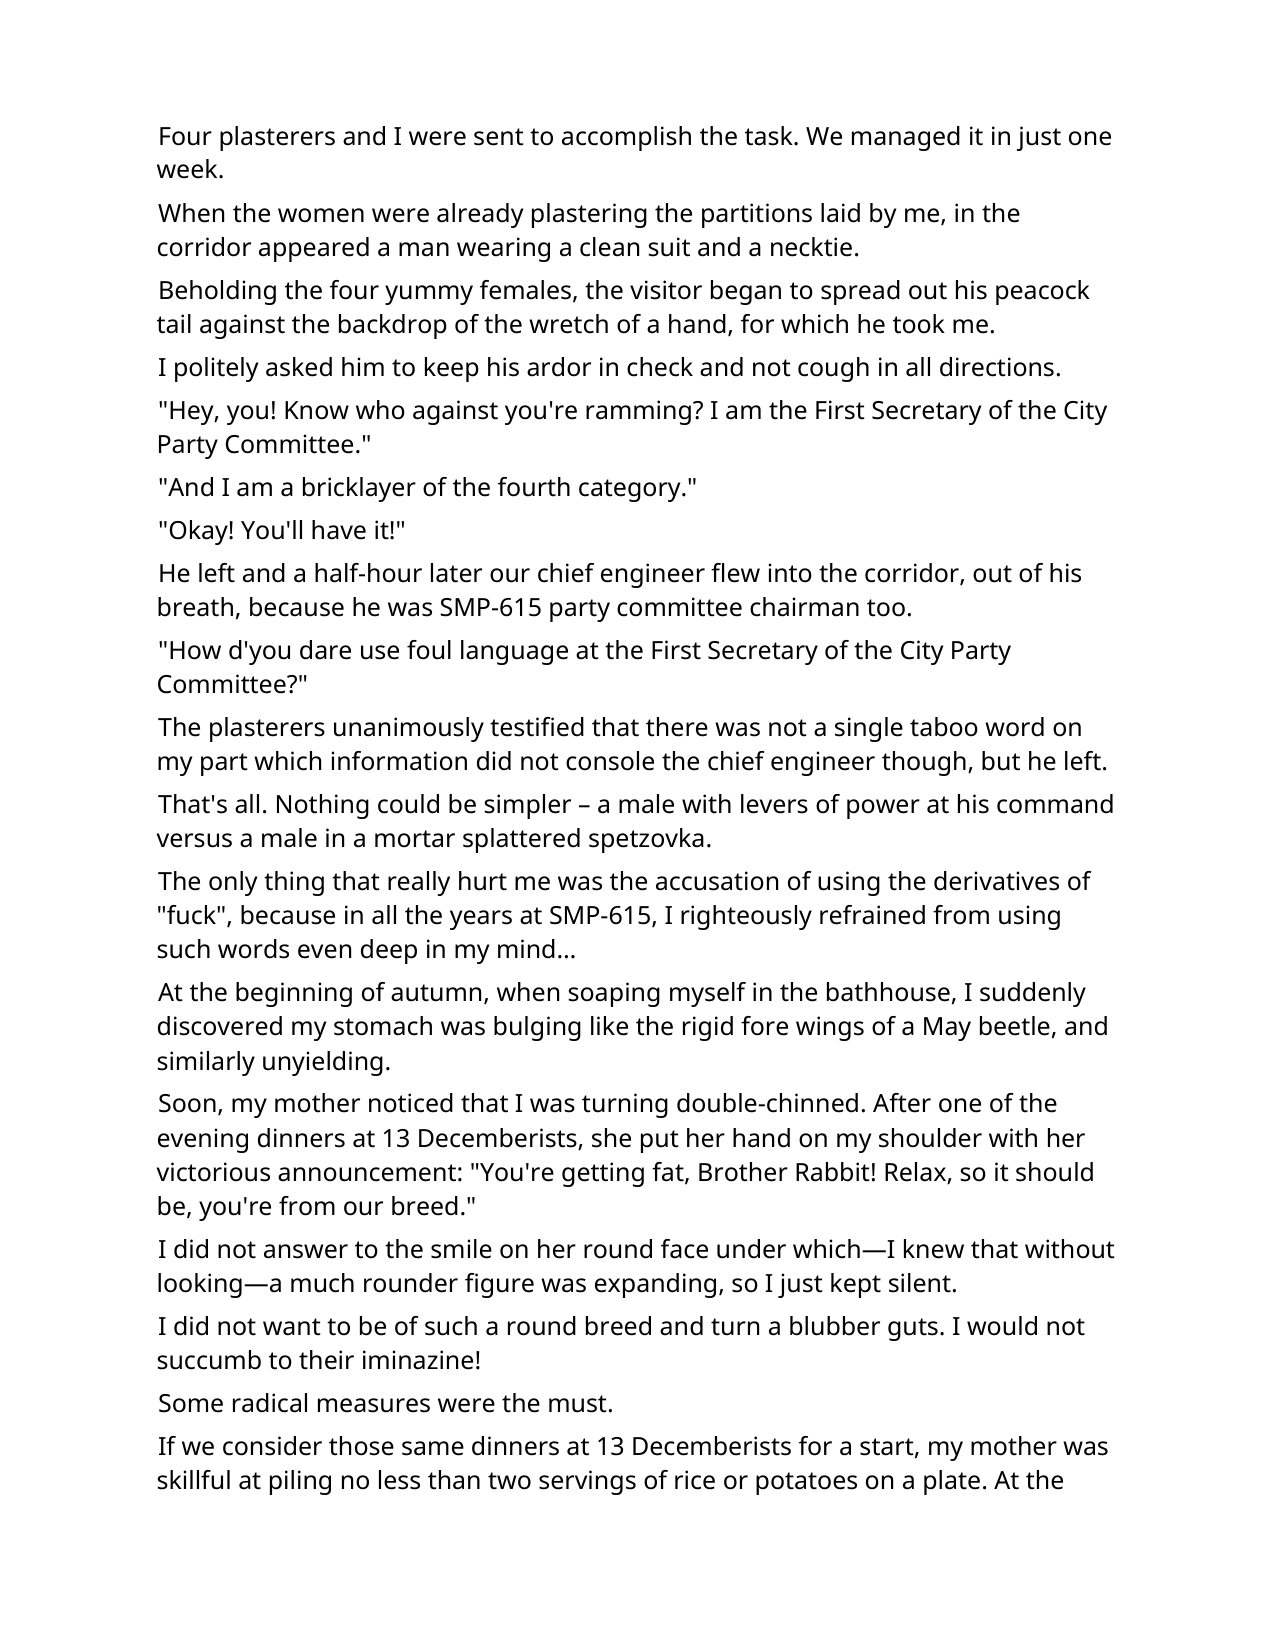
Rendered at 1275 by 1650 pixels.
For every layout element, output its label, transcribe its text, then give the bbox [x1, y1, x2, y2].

text "How d'you dare use foul language at the First Secretary of the City Party Committee?" [156, 633, 1118, 701]
text He left and a half-hour later our chief engineer flew into the corridor, out of his breath, because he was SMP-615 party committee chairman too. [156, 556, 1118, 624]
text At the beginning of autumn, when soaping myself in the bathhouse, I suddenly discovered my stomach was bulging like the rigid fore wings of a May beetle, and similarly unyielding. [156, 975, 1118, 1077]
text When the women were already plastering the partitions laid by me, in the corridor appeared a man wearing a clean suit and a necktie. [156, 195, 1118, 263]
text "And I am a bricklayer of the fourth category." [156, 469, 1118, 503]
text The only thing that really hurt me was the accusation of using the derivatives of "fuck", because in all the years at SMP-615, I righteously refrained from using such words even deep in my mind… [156, 864, 1118, 966]
text Beholding the four yummy females, the visitor began to spread out his peacock tail against the backdrop of the wretch of a hand, for which he took me. [156, 272, 1118, 340]
text "Hey, you! Know who against you're ramming? I am the First Secretary of the City Party Committee." [156, 392, 1118, 461]
text I did not want to be of such a round breed and turn a blubber guts. I would not succumb to their iminazine! [156, 1308, 1118, 1377]
text The plasterers unanimously testified that there was not a single taboo word on my part which information did not console the chief engineer though, but he left. [156, 710, 1118, 778]
text Some radical measures were the must. [156, 1386, 1118, 1419]
text I did not answer to the smile on her round face under which—I knew that without looking—a much rounder figure was expanding, so I just kept silent. [156, 1231, 1118, 1299]
text That's all. Nothing could be simpler – a male with levers of power at his command versus a male in a mortar splattered spetzovka. [156, 787, 1118, 855]
text I politely asked him to keep his ardor in check and not cough in all directions. [156, 349, 1118, 383]
text If we consider those same dinners at 13 Decemberists for a start, my mother was skillful at piling no less than two servings of rice or potatoes on a plate. At the [156, 1428, 1118, 1497]
text Four plasterers and I were sent to accomplish the task. We managed it in just one week. [156, 118, 1118, 186]
text Soon, my mother noticed that I was turning double-chinned. After one of the evening dinners at 13 Decemberists, she put her hand on my shoulder with her victorious announcement: "You're getting fat, Brother Rabbit! Relax, so it should be, you're from our breed." [156, 1086, 1118, 1222]
text "Okay! You'll have it!" [156, 512, 1118, 547]
